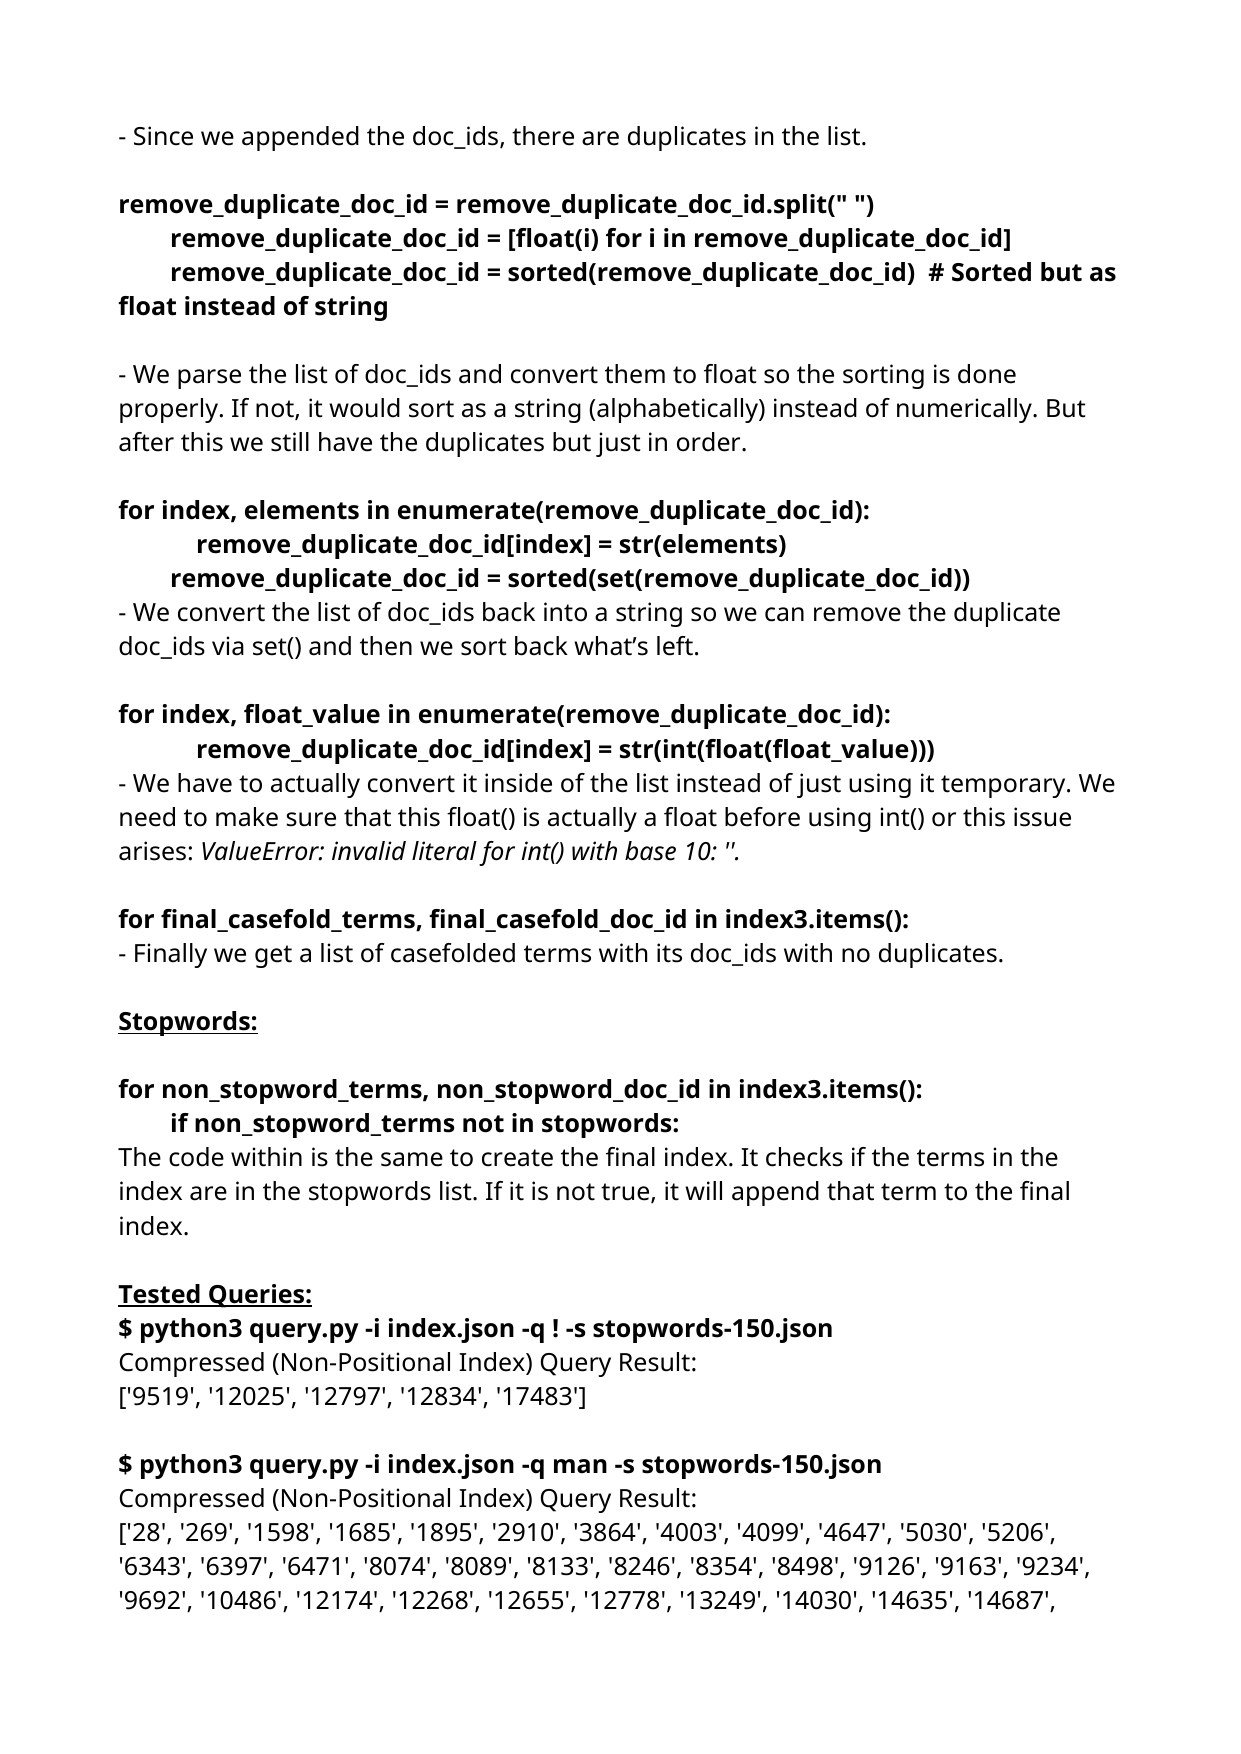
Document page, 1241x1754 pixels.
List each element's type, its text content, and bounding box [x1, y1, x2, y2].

text for non_stopword_terms, non_stopword_doc_id in index3.items(): [118, 1072, 1122, 1106]
text Tested Queries: [118, 1276, 1122, 1310]
text Stopwords: [118, 1004, 1122, 1038]
text ['28', '269', '1598', '1685', '1895', '2910', '3864', '4003', '4099', '4647', '5030', '5206', '6343', '6397', '6471', '8074', '8089', '8133', '8246', '8354', '8498', '9126', '9163', '9234', '9692', '10486', '12174', '12268', '12655', '12778', '13249', '14030', '14635', '14687', [118, 1515, 1122, 1617]
text - We have to actually convert it inside of the list instead of just using it temporary. We need to make sure that this float() is actually a float before using int() or this issue arises: ValueError: invalid literal for int() with base 10: ''. [118, 765, 1122, 867]
text $ python3 query.py -i index.json -q ! -s stopwords-150.json [118, 1310, 1122, 1344]
text for final_casefold_terms, final_casefold_doc_id in index3.items(): [118, 902, 1122, 936]
text - We convert the list of doc_ids back into a string so we can remove the duplicate doc_ids via set() and then we sort back what’s left. [118, 595, 1122, 663]
text - We parse the list of doc_ids and convert them to float so the sorting is done properly. If not, it would sort as a string (alphabetically) instead of numerically. But after this we still have the duplicates but just in order. [118, 357, 1122, 459]
text ['9519', '12025', '12797', '12834', '17483'] [118, 1378, 1122, 1412]
text for index, float_value in enumerate(remove_duplicate_doc_id): [118, 697, 1122, 731]
text remove_duplicate_doc_id[index] = str(int(float(float_value))) [118, 731, 1122, 765]
text The code within is the same to create the final index. It checks if the terms in the index are in the stopwords list. If it is not true, it will append that term to the final index. [118, 1140, 1122, 1242]
text - Finally we get a list of casefolded terms with its doc_ids with no duplicates. [118, 936, 1122, 970]
text if non_stopword_terms not in stopwords: [118, 1106, 1122, 1140]
text remove_duplicate_doc_id = sorted(remove_duplicate_doc_id) # Sorted but as float instead of string [118, 254, 1122, 322]
text for index, elements in enumerate(remove_duplicate_doc_id): [118, 493, 1122, 527]
text remove_duplicate_doc_id = [float(i) for i in remove_duplicate_doc_id] [118, 220, 1122, 254]
text remove_duplicate_doc_id[index] = str(elements) [118, 527, 1122, 561]
text - Since we appended the doc_ids, there are duplicates in the list. [118, 118, 1122, 152]
text Compressed (Non-Positional Index) Query Result: [118, 1481, 1122, 1515]
text Compressed (Non-Positional Index) Query Result: [118, 1344, 1122, 1378]
text $ python3 query.py -i index.json -q man -s stopwords-150.json [118, 1447, 1122, 1481]
text remove_duplicate_doc_id = remove_duplicate_doc_id.split(" ") [118, 186, 1122, 220]
text remove_duplicate_doc_id = sorted(set(remove_duplicate_doc_id)) [118, 561, 1122, 595]
